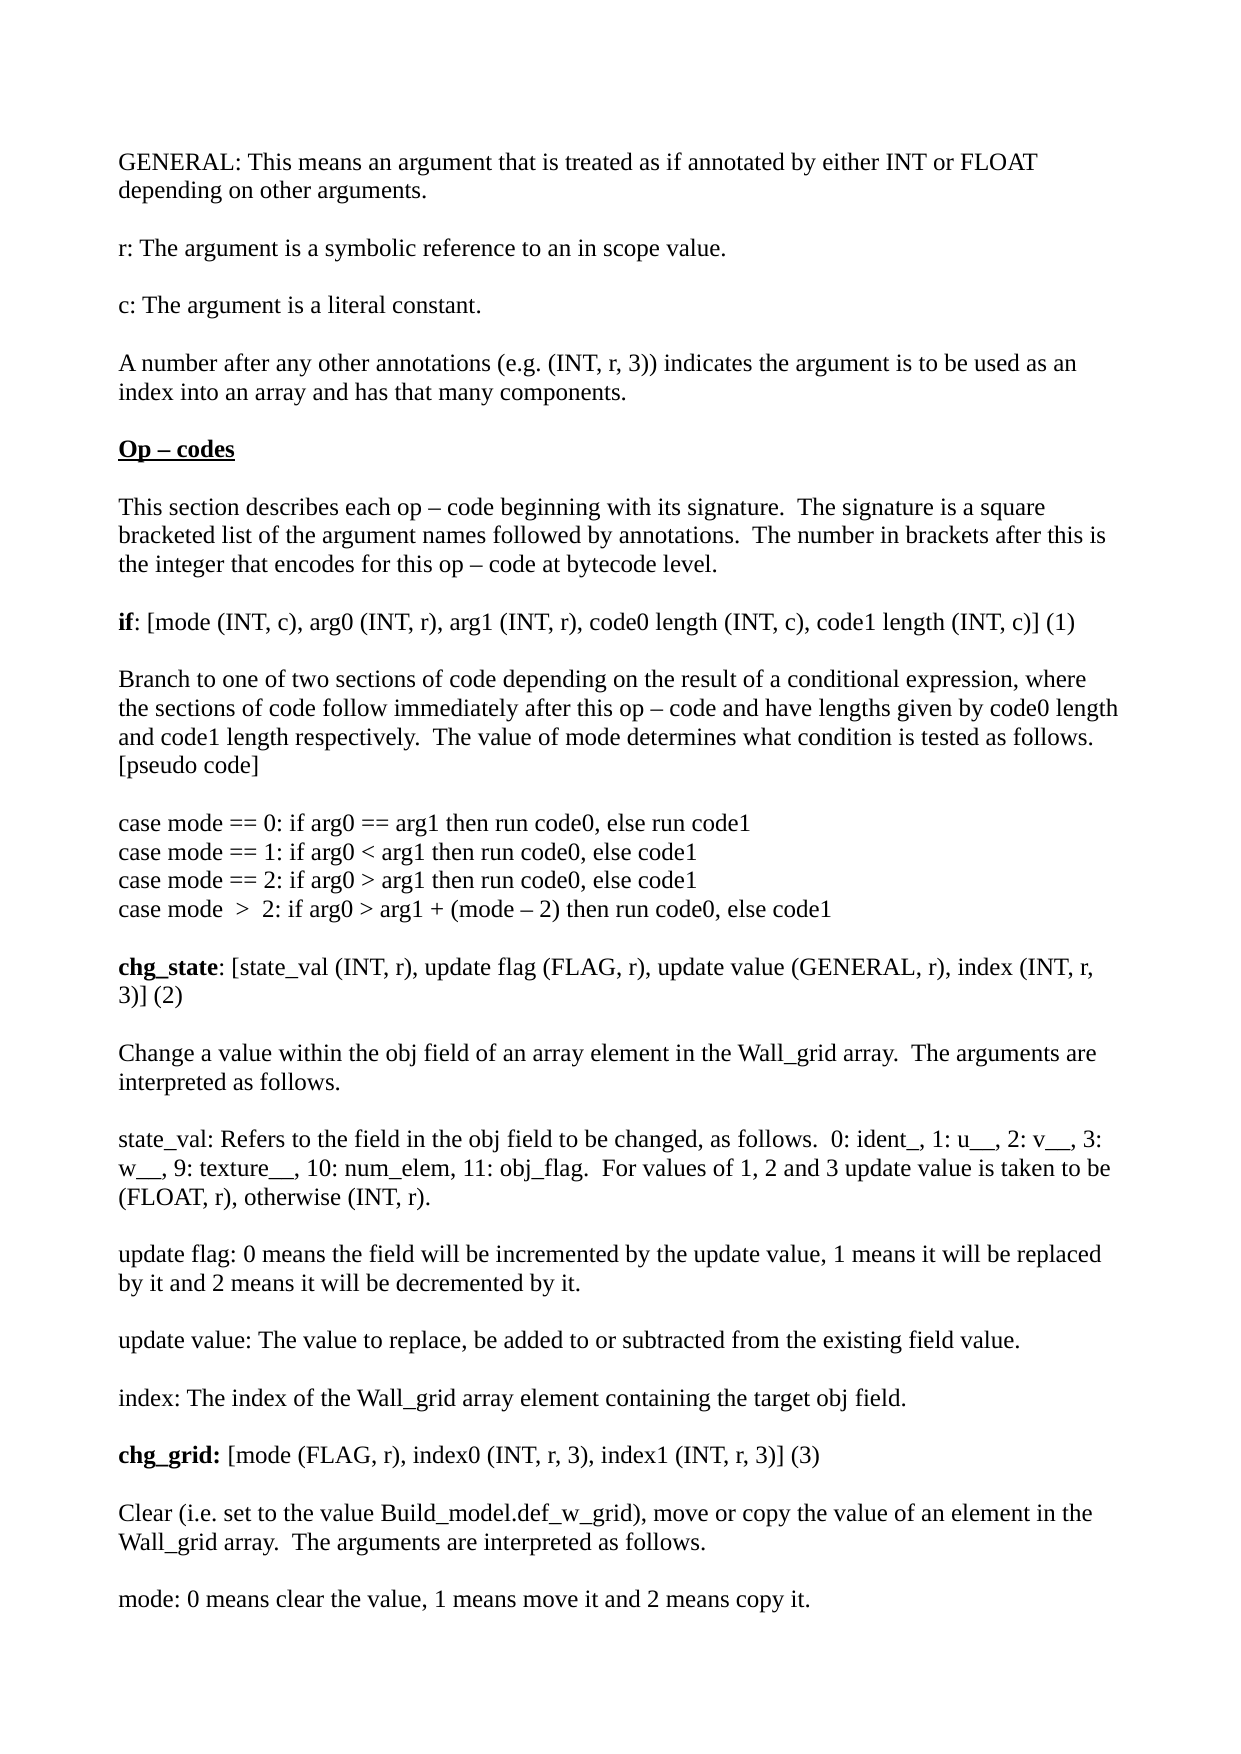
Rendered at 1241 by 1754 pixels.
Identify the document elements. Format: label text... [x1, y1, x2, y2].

text state_val: Refers to the field in the obj field to be changed, as follows. 0: ident_, 1: u__, 2: v__, 3: w__, 9: texture__, 10: num_elem, 11: obj_flag. For values of 1, 2 and 3 update value is taken to be (FLOAT, r), otherwise (INT, r). [118, 1124, 1122, 1211]
text case mode == 2: if arg0 > arg1 then run code0, else code1 [118, 866, 1122, 894]
text Clear (i.e. set to the value Build_model.def_w_grid), move or copy the value of an element in the Wall_grid array. The arguments are interpreted as follows. [118, 1498, 1122, 1556]
text case mode == 1: if arg0 < arg1 then run code0, else code1 [118, 837, 1122, 866]
text chg_state: [state_val (INT, r), update flag (FLAG, r), update value (GENERAL, r), index (INT, r, 3)] (2) [118, 952, 1122, 1009]
text Branch to one of two sections of code depending on the result of a conditional expression, where the sections of code follow immediately after this op – code and have lengths given by code0 length and code1 length respectively. The value of mode determines what condition is tested as follows. [pseudo code] [118, 664, 1122, 779]
text update flag: 0 means the field will be incremented by the update value, 1 means it will be replaced by it and 2 means it will be decremented by it. [118, 1239, 1122, 1297]
text chg_grid: [mode (FLAG, r), index0 (INT, r, 3), index1 (INT, r, 3)] (3) [118, 1441, 1122, 1469]
text Change a value within the obj field of an array element in the Wall_grid array. The arguments are interpreted as follows. [118, 1038, 1122, 1096]
text case mode == 0: if arg0 == arg1 then run code0, else run code1 [118, 808, 1122, 837]
text GENERAL: This means an argument that is treated as if annotated by either INT or FLOAT depending on other arguments. [118, 147, 1122, 204]
text update value: The value to replace, be added to or subtracted from the existing field value. [118, 1326, 1122, 1354]
text r: The argument is a symbolic reference to an in scope value. [118, 233, 1122, 262]
text A number after any other annotations (e.g. (INT, r, 3)) indicates the argument is to be used as an index into an array and has that many components. [118, 348, 1122, 406]
text index: The index of the Wall_grid array element containing the target obj field. [118, 1383, 1122, 1412]
text c: The argument is a literal constant. [118, 291, 1122, 319]
text mode: 0 means clear the value, 1 means move it and 2 means copy it. [118, 1584, 1122, 1613]
text Op – codes [118, 434, 1122, 463]
text case mode > 2: if arg0 > arg1 + (mode – 2) then run code0, else code1 [118, 894, 1122, 923]
text if: [mode (INT, c), arg0 (INT, r), arg1 (INT, r), code0 length (INT, c), code1 length (INT, c)] (1) [118, 607, 1122, 636]
text This section describes each op – code beginning with its signature. The signature is a square bracketed list of the argument names followed by annotations. The number in brackets after this is the integer that encodes for this op – code at bytecode level. [118, 492, 1122, 578]
